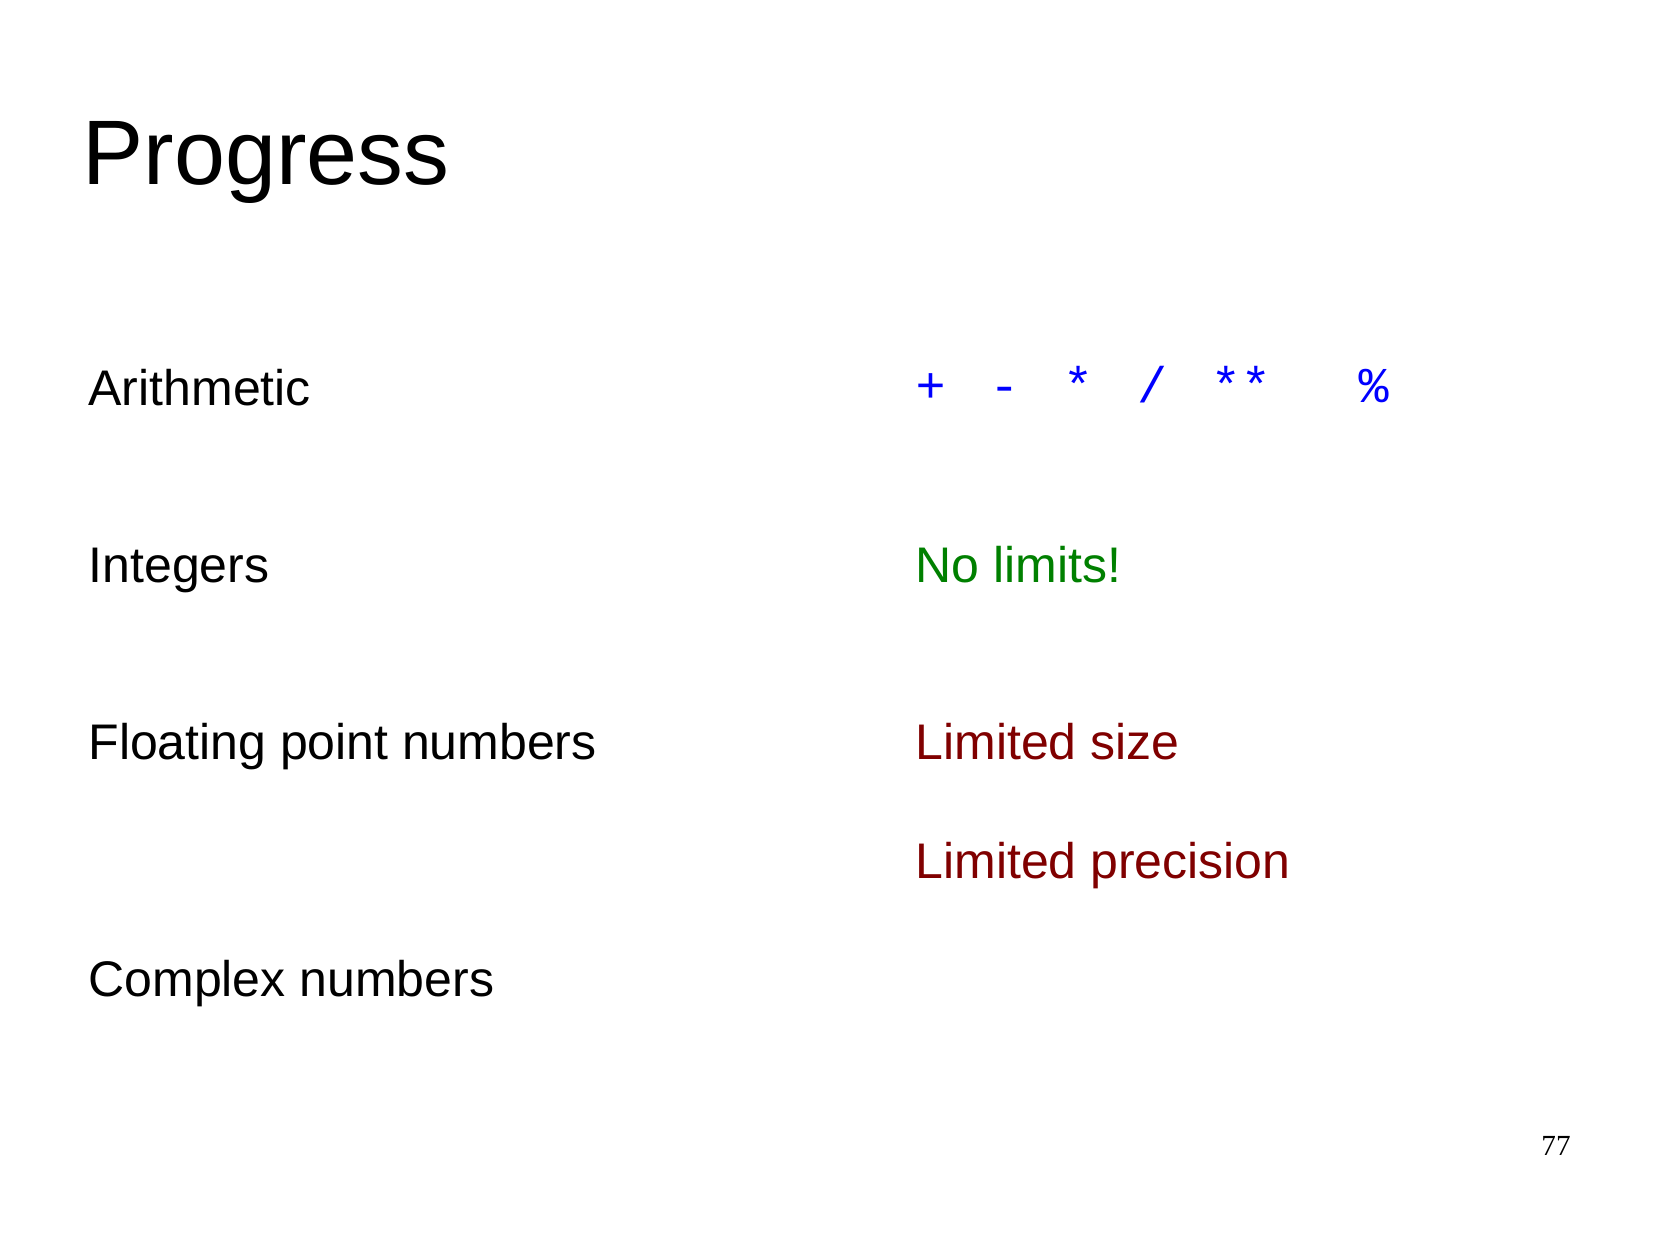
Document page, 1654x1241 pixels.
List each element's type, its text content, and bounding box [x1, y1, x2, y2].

text_box Limited size [909, 708, 1186, 777]
text_box No limits! [909, 531, 1128, 600]
text_box Limited precision [909, 826, 1297, 895]
text_box Integers [82, 531, 276, 600]
text_box + - * / ** % [909, 354, 1395, 423]
text_box Arithmetic [82, 354, 318, 422]
text_box Complex numbers [82, 945, 501, 1013]
text_box Floating point numbers [82, 708, 604, 777]
title Progress [82, 49, 1571, 257]
